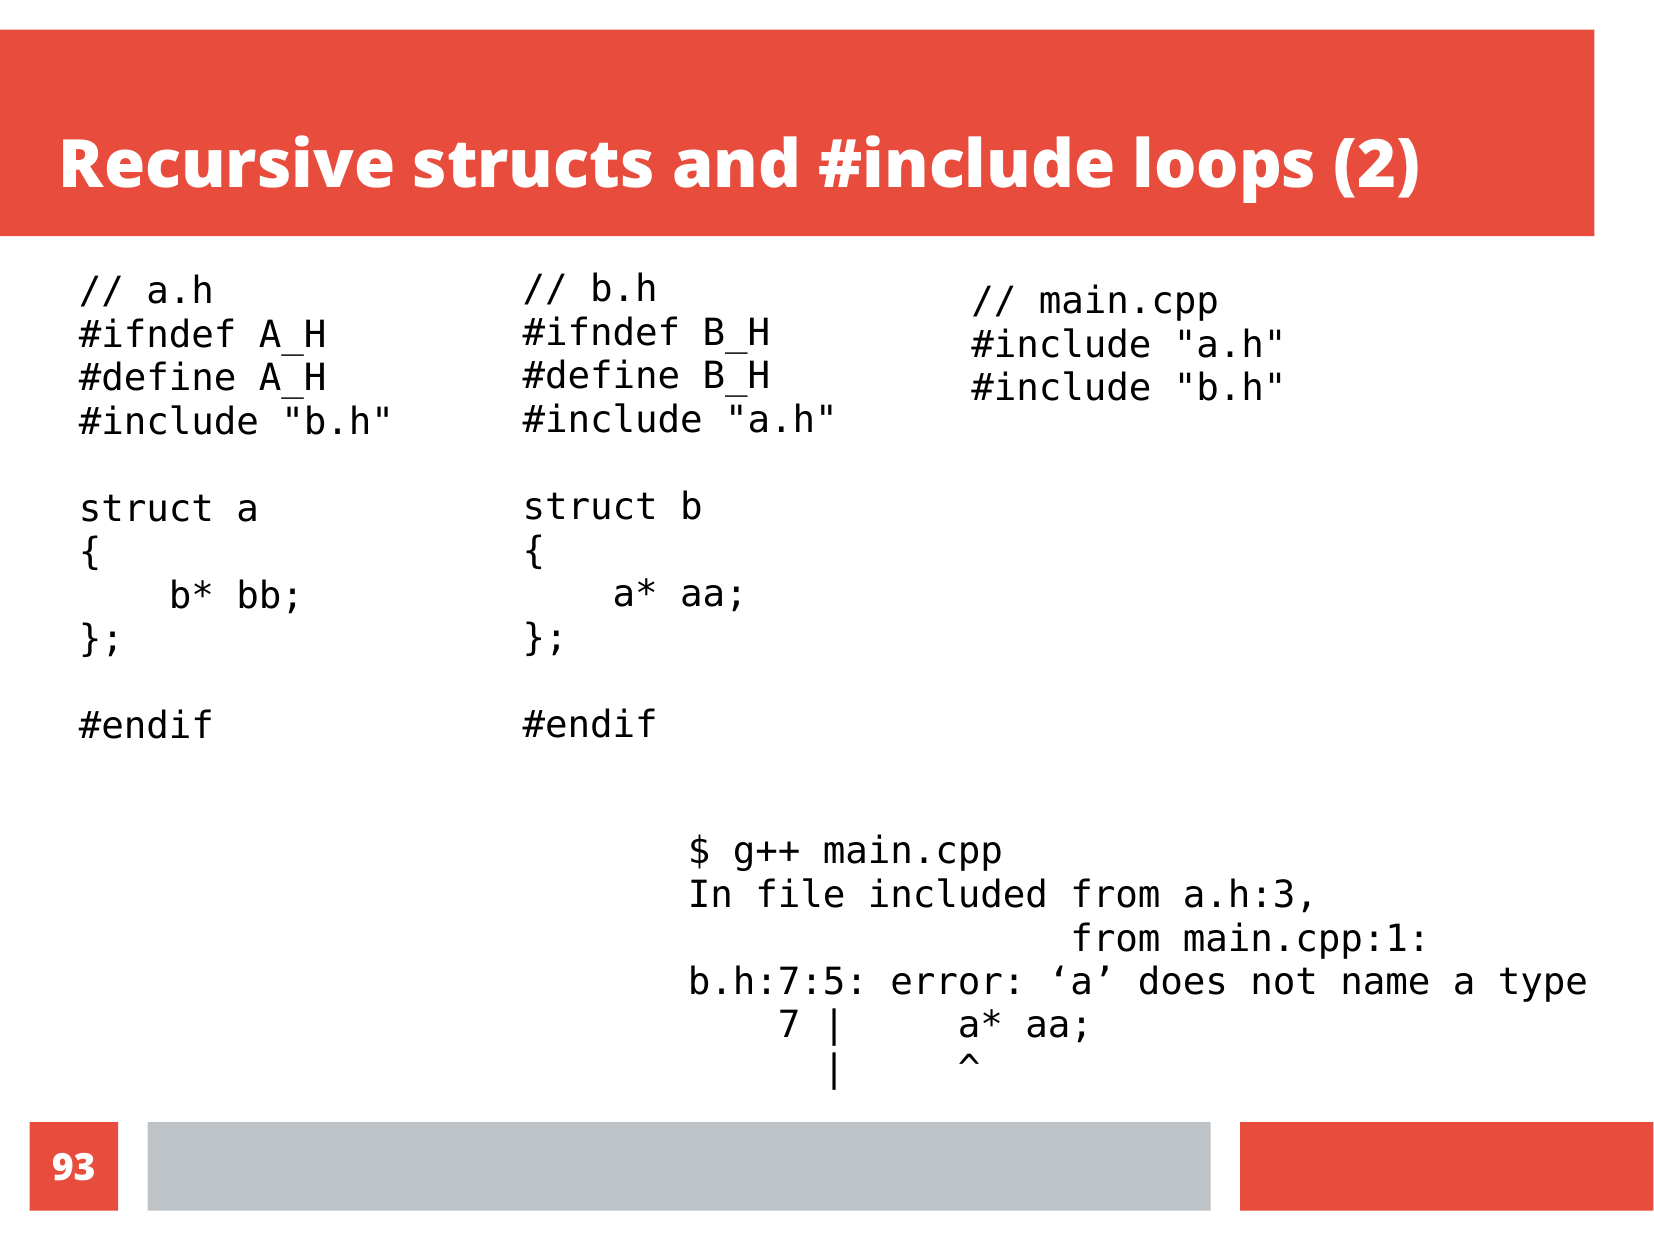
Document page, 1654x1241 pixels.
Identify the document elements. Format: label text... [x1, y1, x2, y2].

text_box // main.cpp #include "a.h" #include "b.h" [956, 271, 1548, 461]
text_box $ g++ main.cpp In file included from a.h:3, from main.cpp:1: b.h:7:5: error: ‘a’ does not name a type 7 | a* aa; | ^ [673, 821, 1630, 1111]
text_box // a.h #ifndef A_H #define A_H #include "b.h" struct a { b* bb; }; #endif [64, 261, 473, 780]
title Recursive structs and #include loops (2) [59, 59, 1595, 207]
text_box // b.h #ifndef B_H #define B_H #include "a.h" struct b { a* aa; }; #endif [507, 259, 1059, 884]
